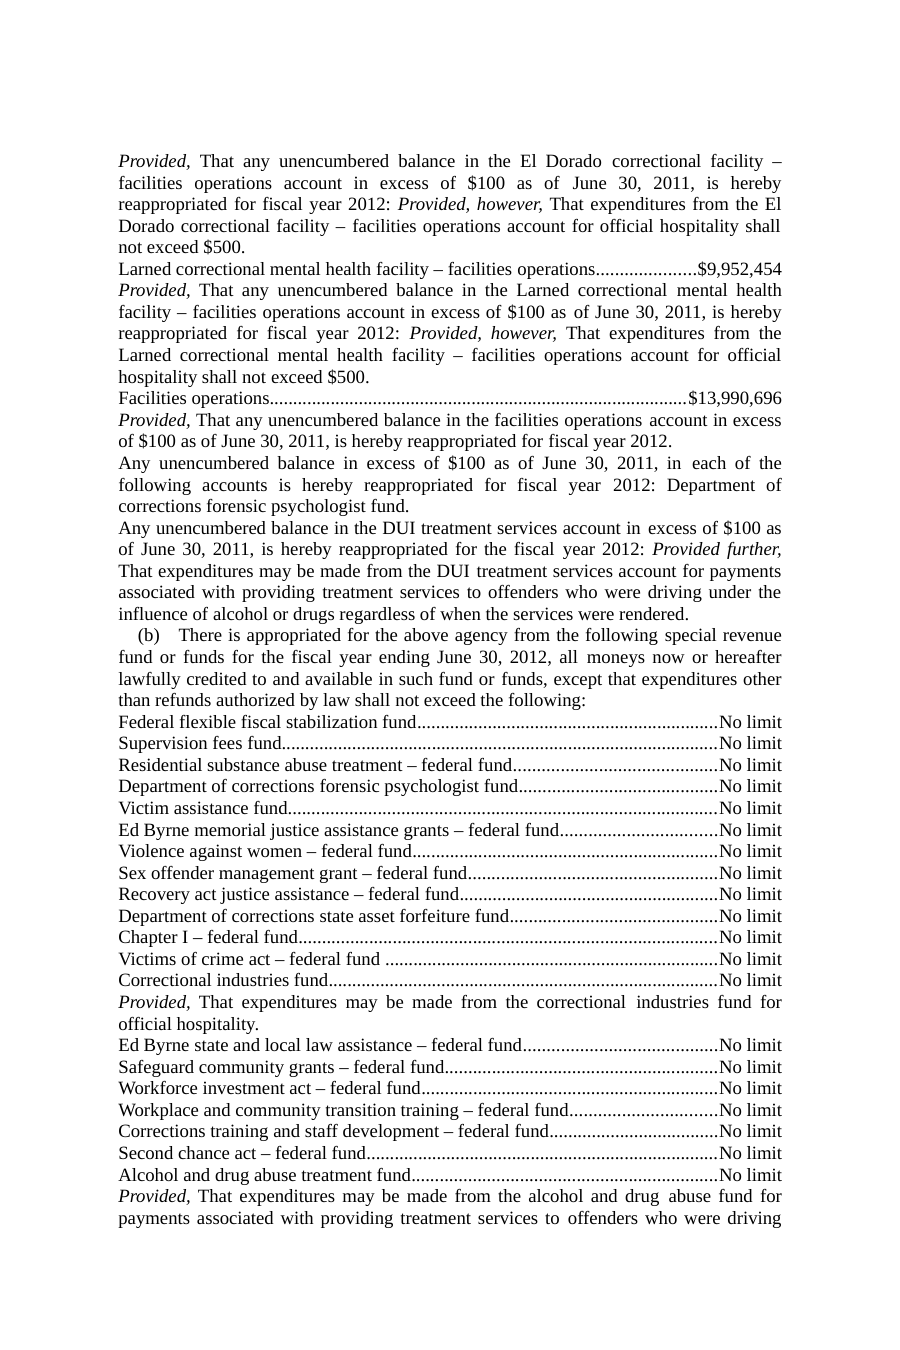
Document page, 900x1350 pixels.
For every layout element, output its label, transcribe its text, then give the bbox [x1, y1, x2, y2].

text Ed Byrne memorial justice assistance grants – federal fund No limit [118, 818, 782, 840]
text Facilities operations $13,990,696 [118, 387, 782, 409]
text Residential substance abuse treatment – federal fund No limit [118, 754, 782, 775]
text Alcohol and drug abuse treatment fund No limit [118, 1163, 782, 1185]
text Sex offender management grant – federal fund No limit [118, 862, 782, 883]
text Provided, That expenditures may be made from the alcohol and drug abuse fund for payments associated with providing treatment services to offenders who were driving [118, 1185, 782, 1228]
text Second chance act – federal fund No limit [118, 1142, 782, 1163]
text Provided, That expenditures may be made from the correctional industries fund for official hospitality. [118, 991, 782, 1034]
text Any unencumbered balance in the DUI treatment services account in excess of $100 as of June 30, 2011, is hereby reappropriated for the fiscal year 2012: Provided further, That expenditures may be made from the DUI treatment services account for payments associated with providing treatment services to offenders who were driving under the influence of alcohol or drugs regardless of when the services were rendered. [118, 517, 782, 624]
text Ed Byrne state and local law assistance – federal fund No limit [118, 1034, 782, 1056]
text Victim assistance fund No limit [118, 797, 782, 818]
text Provided, That any unencumbered balance in the El Dorado correctional facility – facilities operations account in excess of $100 as of June 30, 2011, is hereby reappropriated for fiscal year 2012: Provided, however, That expenditures from the El Dorado correctional facility – facilities operations account for official hospitality shall not exceed $500. [118, 150, 782, 258]
text Provided, That any unencumbered balance in the facilities operations account in excess of $100 as of June 30, 2011, is hereby reappropriated for fiscal year 2012. [118, 409, 782, 452]
text Corrections training and staff development – federal fund No limit [118, 1120, 782, 1142]
text Department of corrections state asset forfeiture fund No limit [118, 905, 782, 926]
text Correctional industries fund No limit [118, 969, 782, 991]
text Provided, That any unencumbered balance in the Larned correctional mental health facility – facilities operations account in excess of $100 as of June 30, 2011, is hereby reappropriated for fiscal year 2012: Provided, however, That expenditures from the Larned correctional mental health facility – facilities operations account for official hospitality shall not exceed $500. [118, 279, 782, 387]
text Workplace and community transition training – federal fund No limit [118, 1099, 782, 1120]
text Workforce investment act – federal fund No limit [118, 1077, 782, 1099]
text Safeguard community grants – federal fund No limit [118, 1056, 782, 1077]
text Supervision fees fund No limit [118, 732, 782, 754]
text Victims of crime act – federal fund No limit [118, 948, 782, 969]
text Department of corrections forensic psychologist fund No limit [118, 775, 782, 797]
text (b) There is appropriated for the above agency from the following special revenue fund or funds for the fiscal year ending June 30, 2012, all moneys now or hereafter lawfully credited to and available in such fund or funds, except that expenditures other than refunds authorized by law shall not exceed the following: [118, 624, 782, 711]
text Recovery act justice assistance – federal fund No limit [118, 883, 782, 905]
text Any unencumbered balance in excess of $100 as of June 30, 2011, in each of the following accounts is hereby reappropriated for fiscal year 2012: Department of corrections forensic psychologist fund. [118, 452, 782, 517]
text Chapter I – federal fund No limit [118, 926, 782, 948]
text Violence against women – federal fund No limit [118, 840, 782, 862]
text Federal flexible fiscal stabilization fund No limit [118, 711, 782, 732]
text Larned correctional mental health facility – facilities operations $9,952,454 [118, 258, 782, 279]
